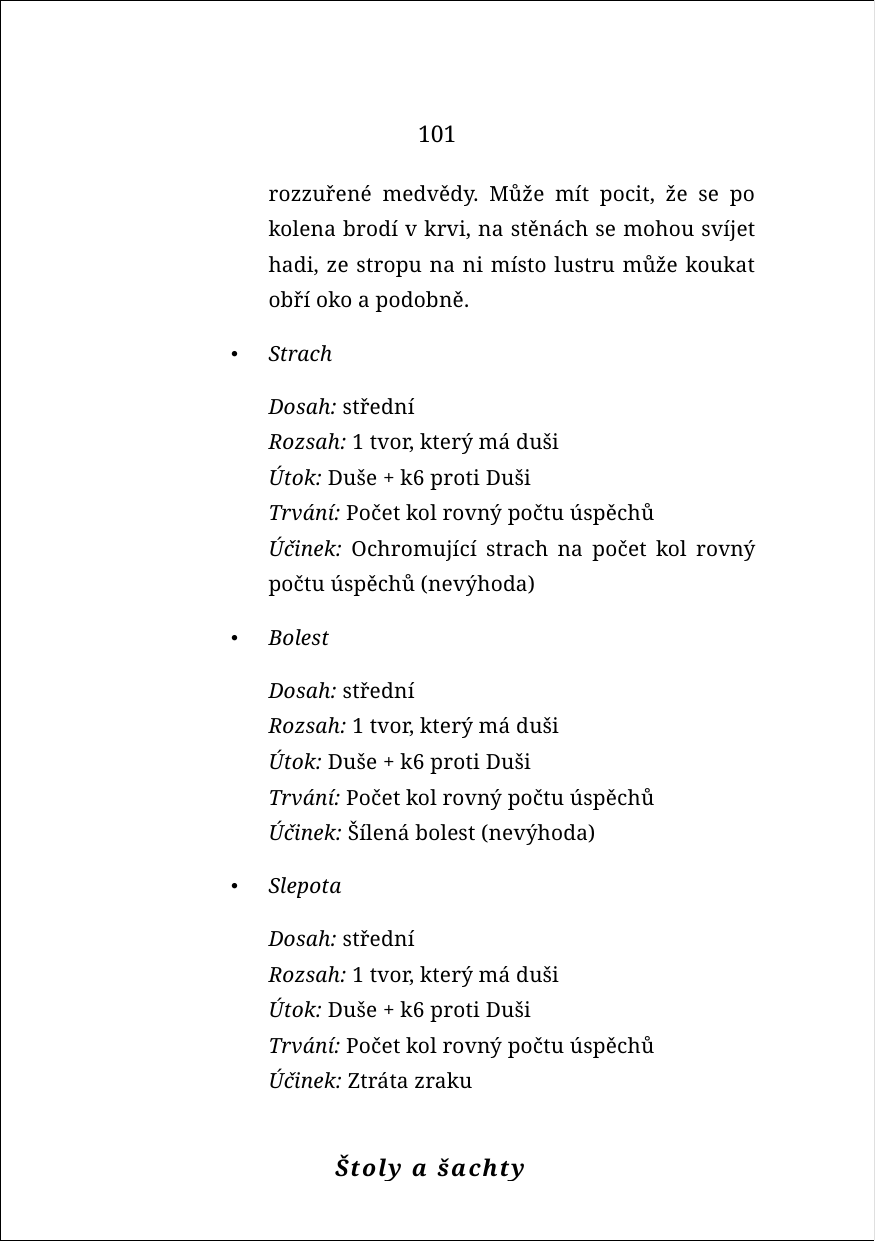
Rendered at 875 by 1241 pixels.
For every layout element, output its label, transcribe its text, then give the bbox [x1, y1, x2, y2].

list Dosah: střední Rozsah: 1 tvor, který má duši Útok: Duše + k6 proti Duši Trvání: Počet kol rovný počtu úspěchů Účinek: Ochromující strach na počet kol rovný počtu úspěchů (nevýhoda) [231, 392, 756, 598]
list Dosah: střední Rozsah: 1 tvor, který má duši Útok: Duše + k6 proti Duši Trvání: Počet kol rovný počtu úspěchů Účinek: Ztráta zraku [231, 924, 756, 1095]
list rozzuřené medvědy. Může mít pocit, že se po kolena brodí v krvi, na stěnách se mohou svíjet hadi, ze stropu na ni místo lustru může koukat obří oko a podobně. [231, 179, 756, 314]
list Dosah: střední Rozsah: 1 tvor, který má duši Útok: Duše + k6 proti Duši Trvání: Počet kol rovný počtu úspěchů Účinek: Šílená bolest (nevýhoda) [231, 676, 756, 847]
list Strach [231, 339, 756, 367]
list Slepota [231, 871, 756, 900]
list Bolest [231, 623, 756, 651]
